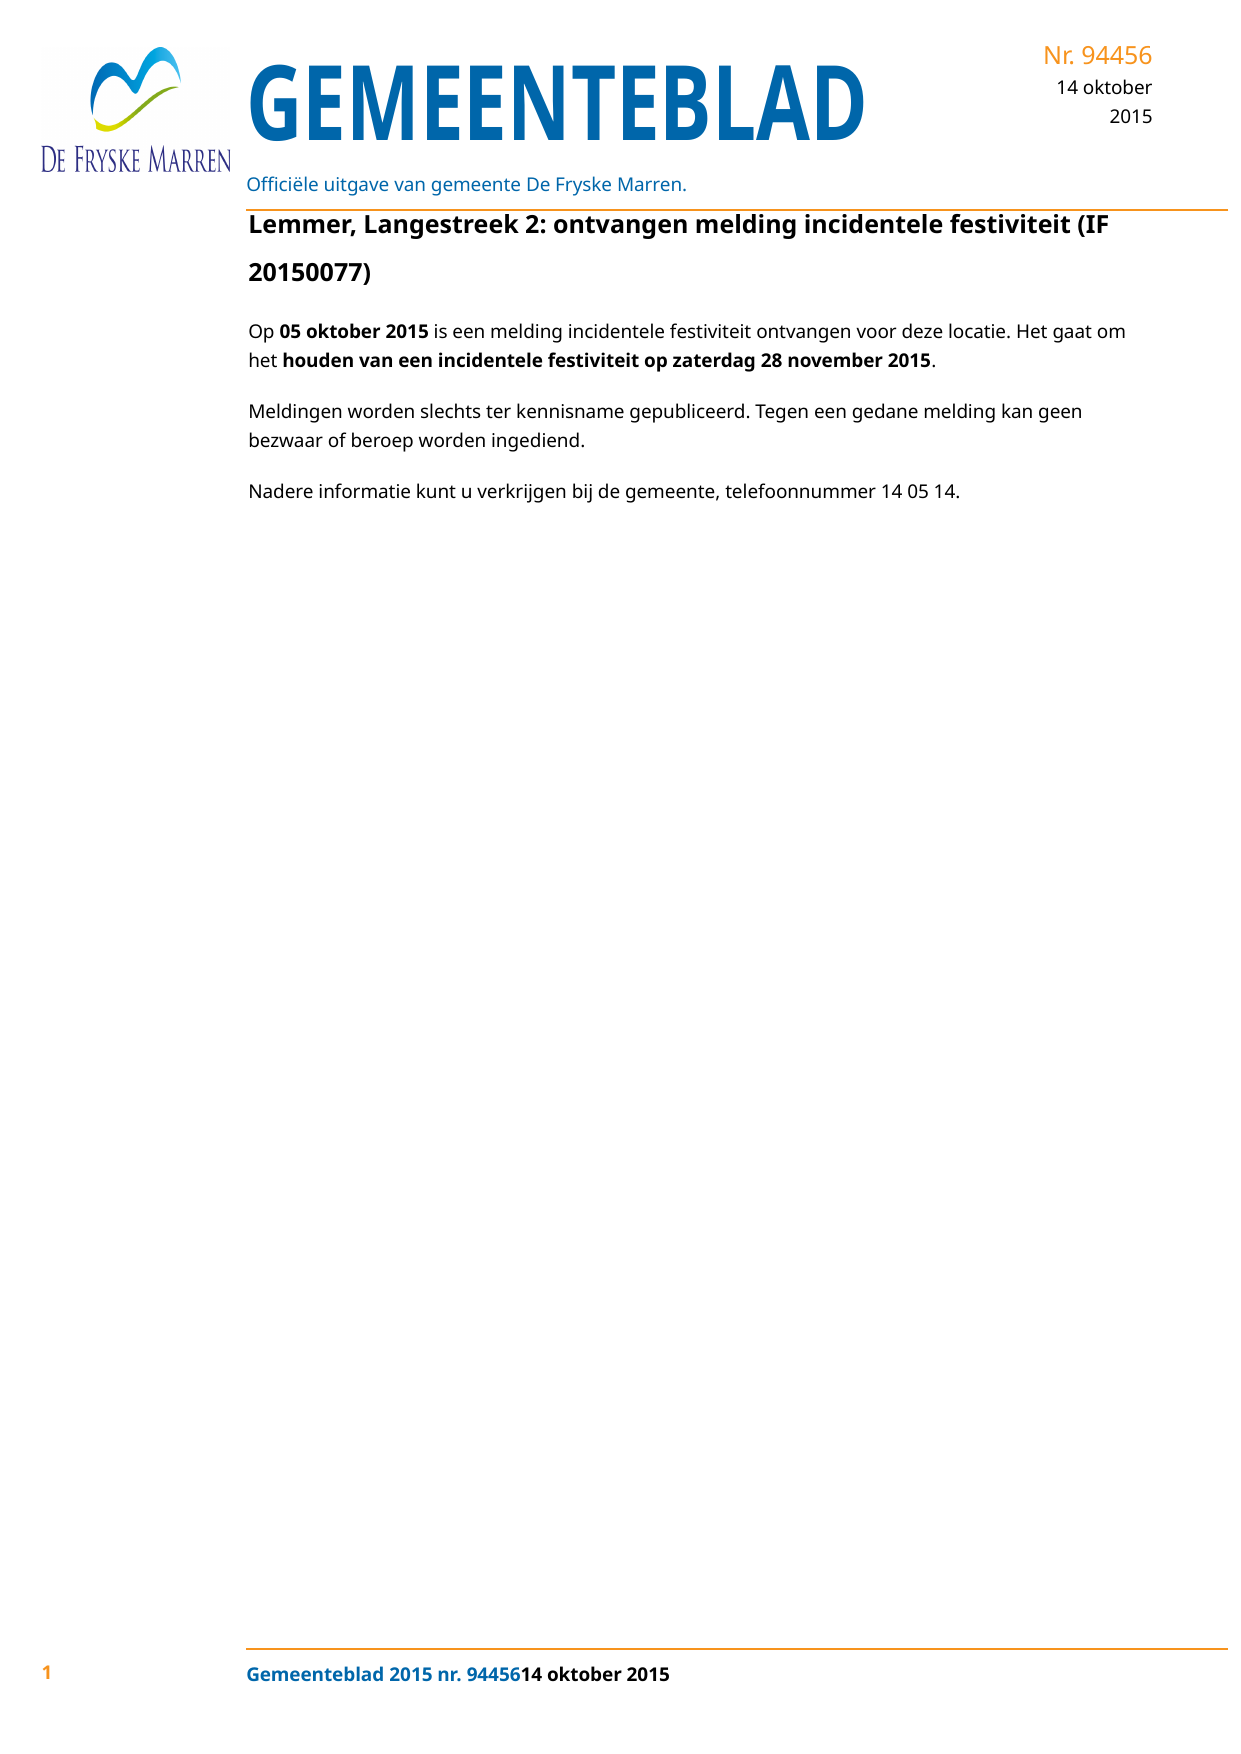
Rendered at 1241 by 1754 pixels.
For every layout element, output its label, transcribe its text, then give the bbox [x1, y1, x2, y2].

text Op 05 oktober 2015 is een melding incidentele festiviteit ontvangen voor deze locatie. Het gaat om het houden van een incidentele festiviteit op zaterdag 28 november 2015. [248, 318, 1152, 373]
text Lemmer, Langestreek 2: ontvangen melding incidentele festiviteit (IF 20150077) [248, 211, 1152, 288]
picture [41, 47, 231, 172]
text Nadere informatie kunt u verkrijgen bij de gemeente, telefoonnummer 14 05 14. [248, 478, 1152, 504]
text Meldingen worden slechts ter kennisname gepubliceerd. Tegen een gedane melding kan geen bezwaar of beroep worden ingediend. [248, 398, 1152, 453]
